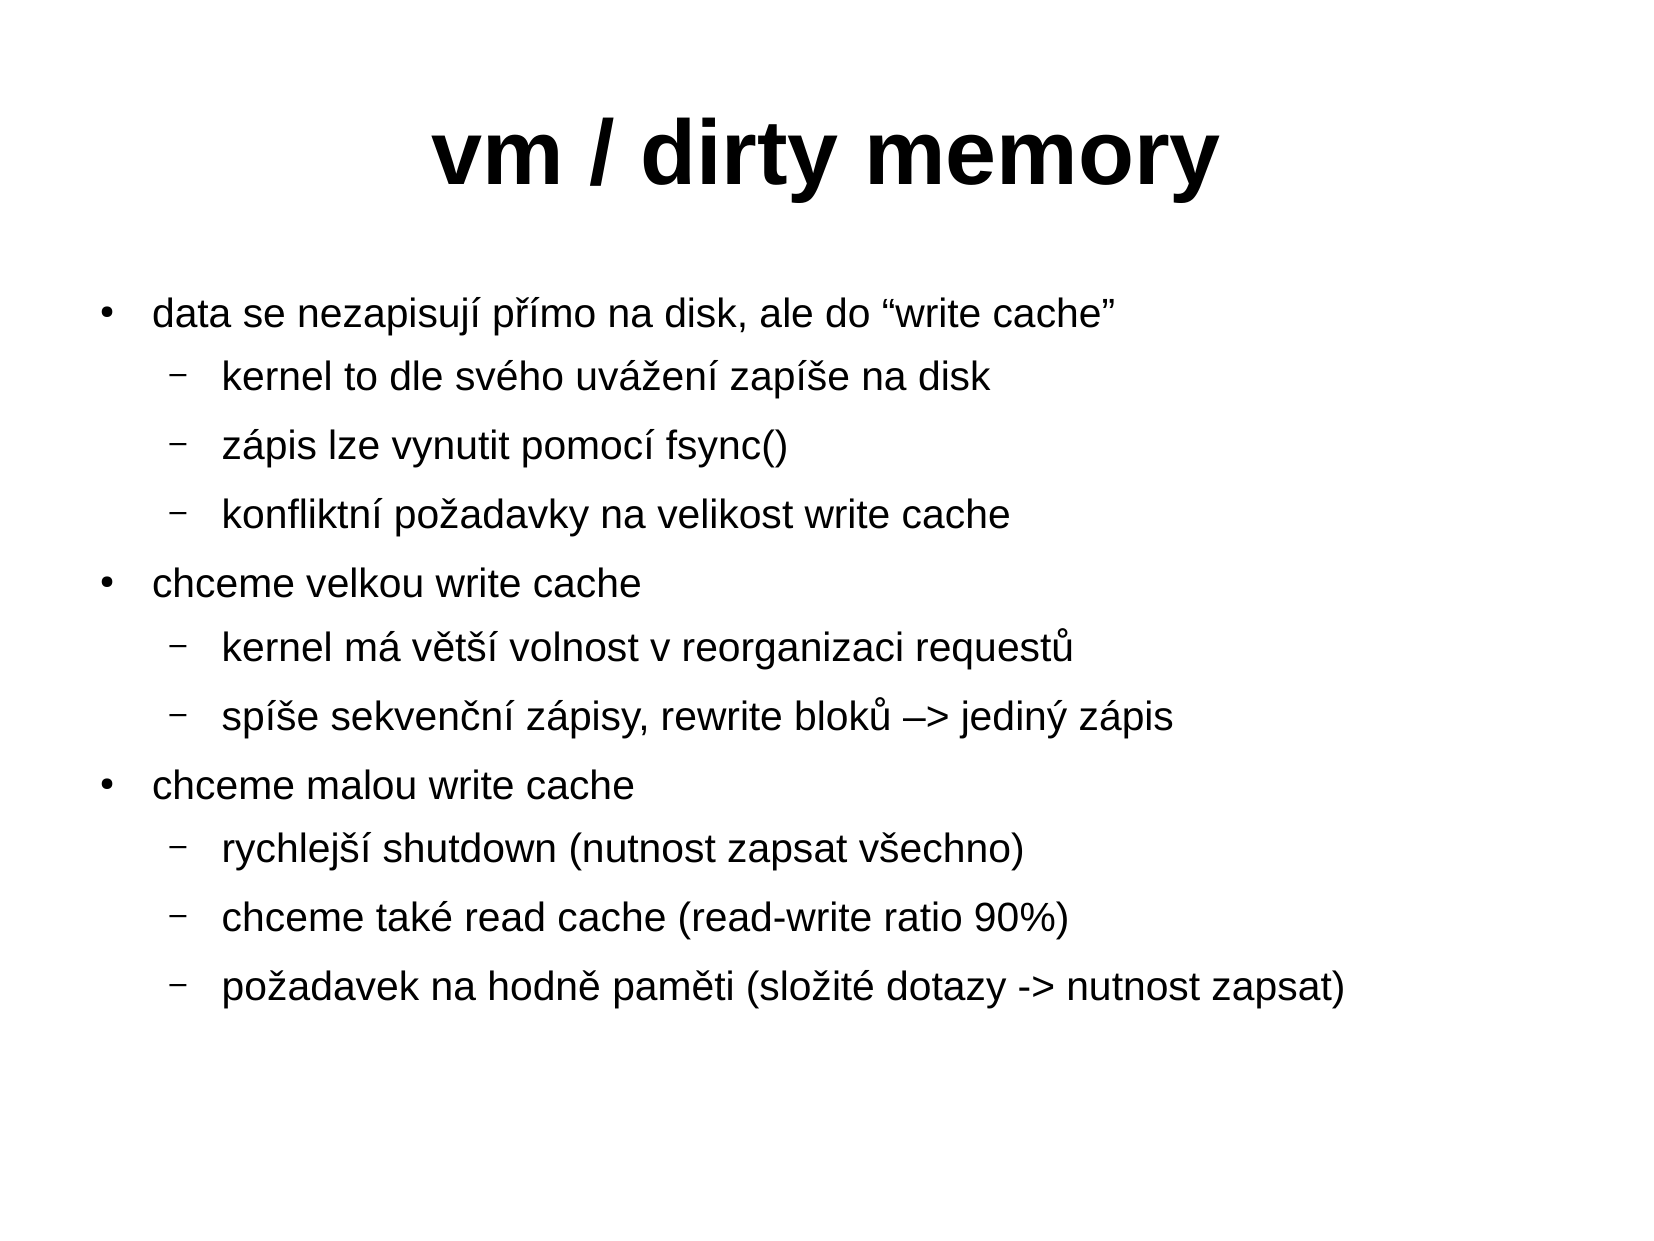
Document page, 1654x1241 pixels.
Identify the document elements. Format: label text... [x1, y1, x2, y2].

list data se nezapisují přímo na disk, ale do “write cache” kernel to dle svého uvážení zapíše na disk zápis lze vynutit pomocí fsync() konfliktní požadavky na velikost write cache chceme velkou write cache kernel má větší volnost v reorganizaci requestů spíše sekvenční zápisy, rewrite bloků –> jediný zápis chceme malou write cache rychlejší shutdown (nutnost zapsat všechno) chceme také read cache (read-write ratio 90%) požadavek na hodně paměti (složité dotazy -> nutnost zapsat) [82, 290, 1538, 1010]
title vm / dirty memory [82, 49, 1571, 257]
